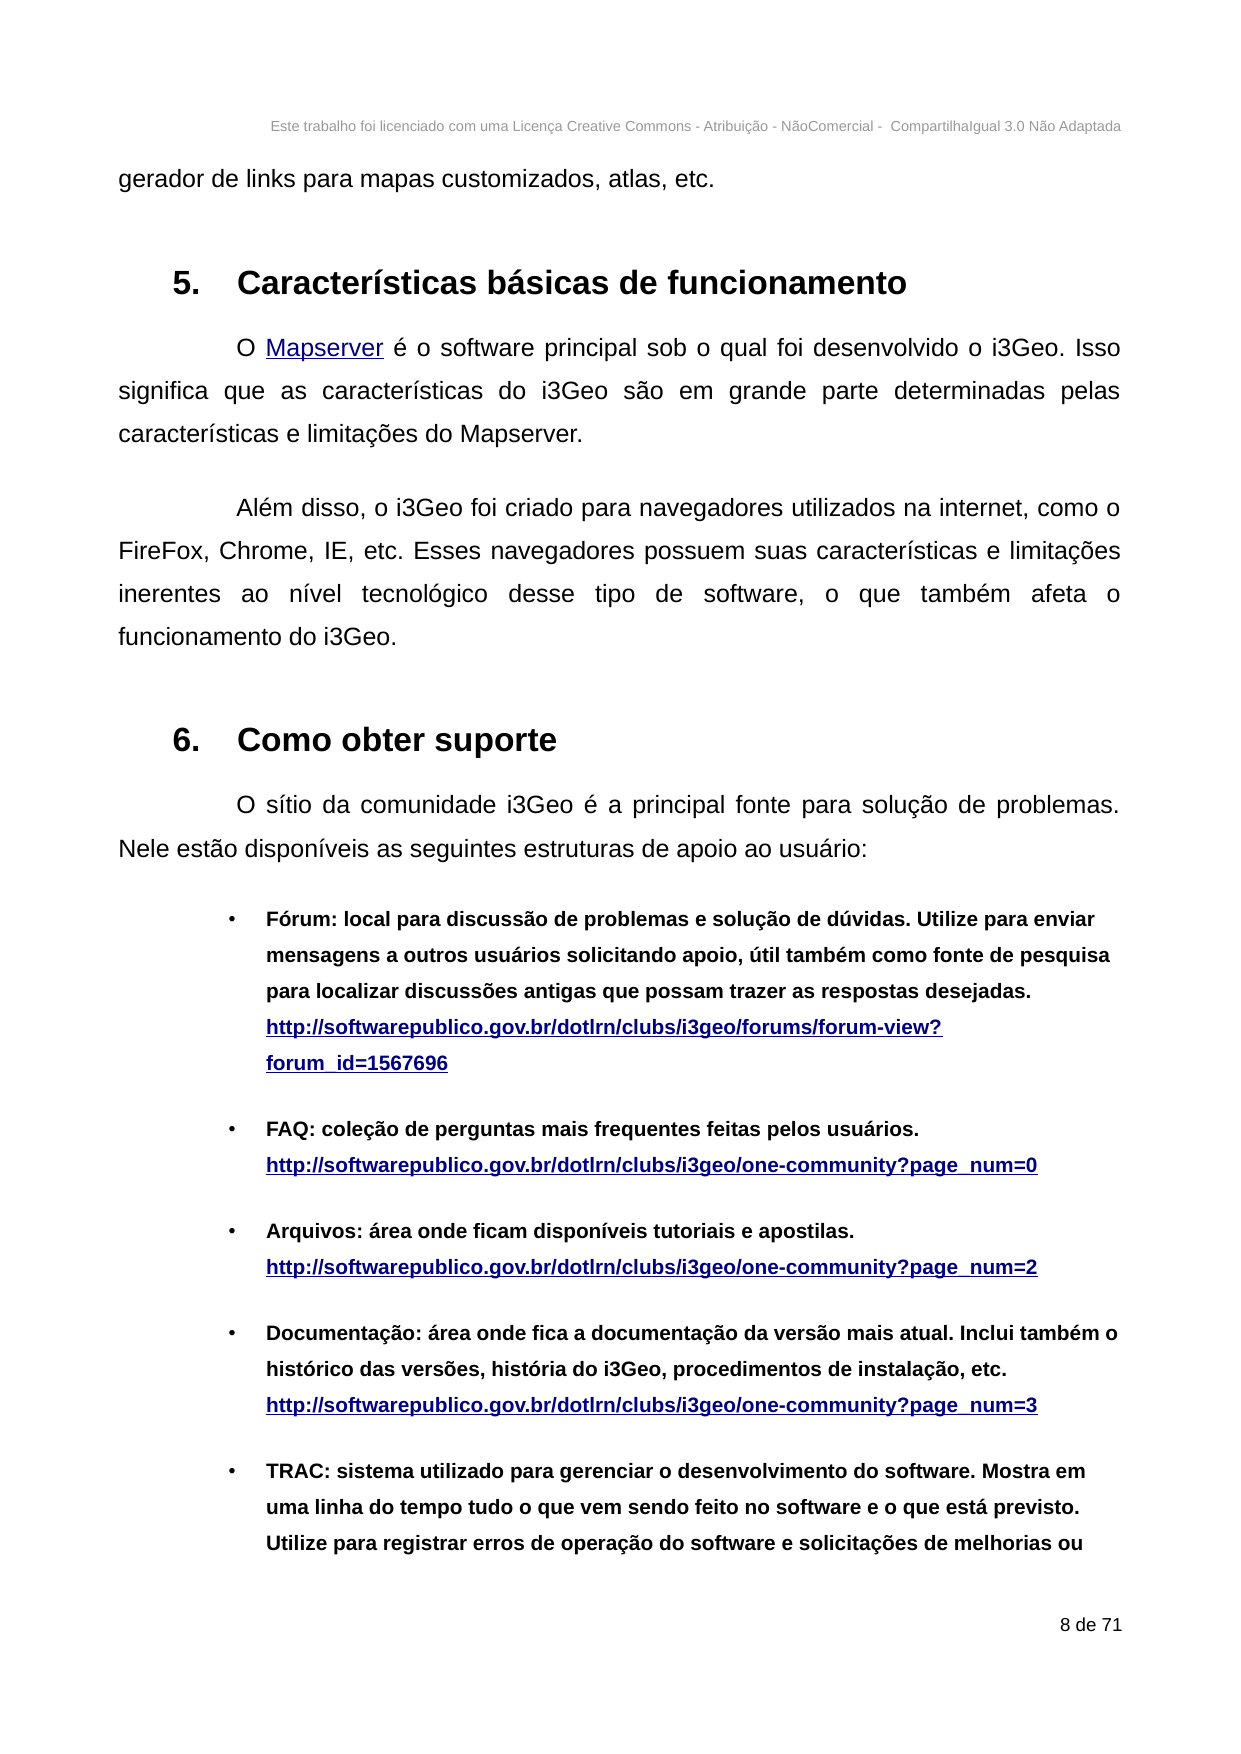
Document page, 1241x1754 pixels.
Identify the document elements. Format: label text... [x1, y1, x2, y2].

subtitle Como obter suporte [163, 720, 1077, 759]
list Arquivos: área onde ficam disponíveis tutoriais e apostilas. http://softwarepublico.gov.br/dotlrn/clubs/i3geo/one-community?page_num=2 [228, 1219, 1122, 1279]
list TRAC: sistema utilizado para gerenciar o desenvolvimento do software. Mostra em uma linha do tempo tudo o que vem sendo feito no software e o que está previsto. Utilize para registrar erros de operação do software e solicitações de melhorias ou [228, 1459, 1122, 1555]
text gerador de links para mapas customizados, atlas, etc. [118, 164, 1122, 193]
text O sítio da comunidade i3Geo é a principal fonte para solução de problemas. Nele estão disponíveis as seguintes estruturas de apoio ao usuário: [118, 791, 1122, 862]
list Documentação: área onde fica a documentação da versão mais atual. Inclui também o histórico das versões, história do i3Geo, procedimentos de instalação, etc. http://softwarepublico.gov.br/dotlrn/clubs/i3geo/one-community?page_num=3 [228, 1321, 1122, 1417]
subtitle Características básicas de funcionamento [163, 263, 1077, 301]
text O Mapserver é o software principal sob o qual foi desenvolvido o i3Geo. Isso significa que as características do i3Geo são em grande parte determinadas pelas características e limitações do Mapserver. [118, 333, 1122, 448]
list FAQ: coleção de perguntas mais frequentes feitas pelos usuários. http://softwarepublico.gov.br/dotlrn/clubs/i3geo/one-community?page_num=0 [228, 1117, 1122, 1177]
list Fórum: local para discussão de problemas e solução de dúvidas. Utilize para enviar mensagens a outros usuários solicitando apoio, útil também como fonte de pesquisa para localizar discussões antigas que possam trazer as respostas desejadas. http://softwarepublico.gov.br/dotlrn/clubs/i3geo/forums/forum-view?forum_id=1567696 [228, 907, 1122, 1075]
text Além disso, o i3Geo foi criado para navegadores utilizados na internet, como o FireFox, Chrome, IE, etc. Esses navegadores possuem suas características e limitações inerentes ao nível tecnológico desse tipo de software, o que também afeta o funcionamento do i3Geo. [118, 492, 1122, 651]
